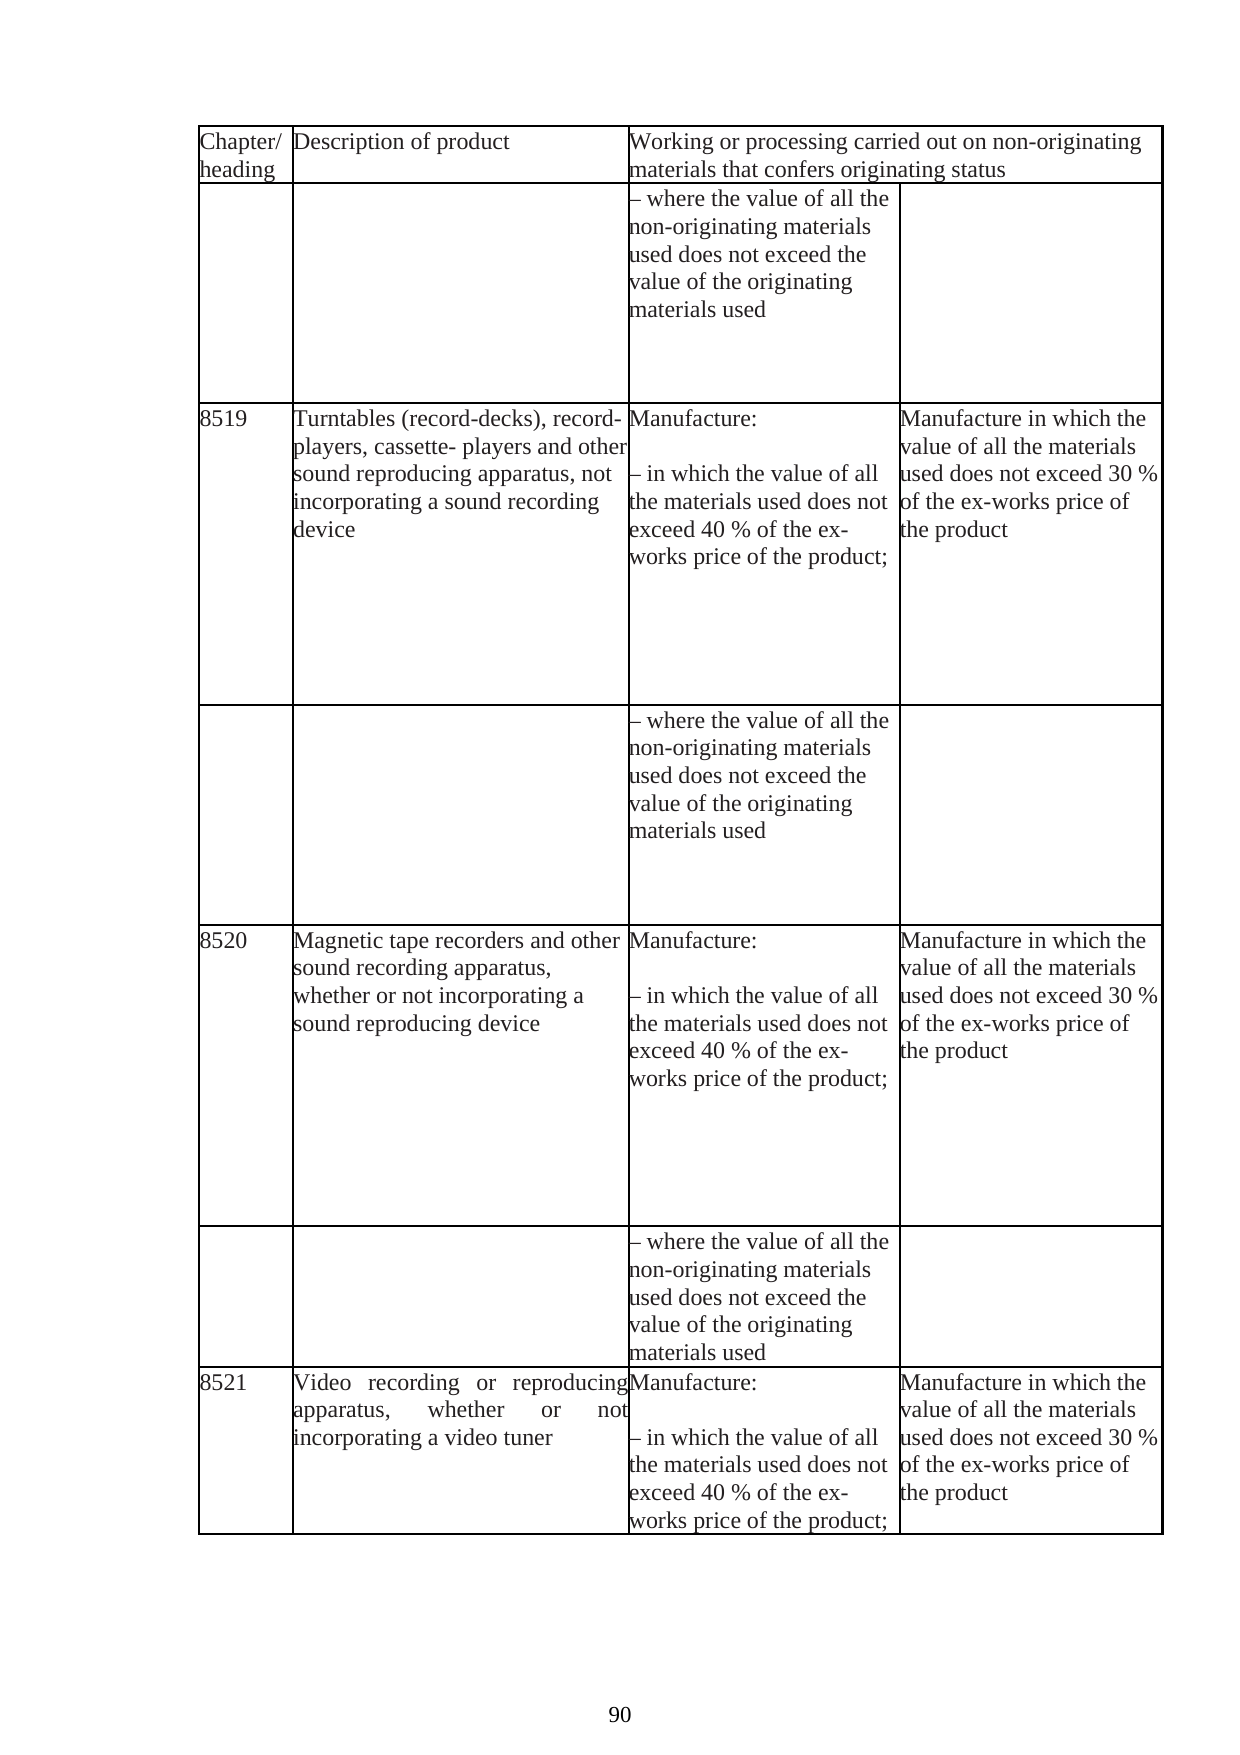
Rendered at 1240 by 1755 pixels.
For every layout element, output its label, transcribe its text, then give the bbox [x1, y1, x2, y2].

table_cell [294, 1227, 628, 1366]
table_cell [901, 706, 1161, 924]
table_header Description of product [294, 127, 628, 182]
table_cell [200, 706, 292, 924]
table_cell Video recording or reproducing apparatus, whether or not incorporating a video tuner [294, 1368, 628, 1533]
table_cell Manufacture in which the value of all the materials used does not exceed 30 % of the ex-works price of the product [901, 926, 1161, 1225]
table_cell – where the value of all the non-originating materials used does not exceed the value of the originating materials used [630, 706, 899, 924]
table_header Working or processing carried out on non-originating materials that confers originating status [630, 127, 1161, 182]
table_cell 8519 [200, 404, 292, 704]
table_cell Magnetic tape recorders and other sound recording apparatus, whether or not incorporating a sound reproducing device [294, 926, 628, 1225]
table_cell [294, 184, 628, 402]
table_cell Manufacture in which the value of all the materials used does not exceed 30 % of the ex-works price of the product [901, 404, 1161, 704]
table_cell 8520 [200, 926, 292, 1225]
table_cell [294, 706, 628, 924]
table_cell [901, 184, 1161, 402]
table_cell Manufacture in which the value of all the materials used does not exceed 30 % of the ex-works price of the product [901, 1368, 1161, 1533]
table_cell [200, 1227, 292, 1366]
table_cell Manufacture: – in which the value of all the materials used does not exceed 40 % of the ex-works price of the product; [630, 926, 899, 1225]
table_cell [200, 184, 292, 402]
table_cell Turntables (record-decks), record-players, cassette- players and other sound reproducing apparatus, not incorporating a sound recording device [294, 404, 628, 704]
table_cell Manufacture: – in which the value of all the materials used does not exceed 40 % of the ex-works price of the product; [630, 404, 899, 704]
table_header Chapter/ heading [200, 127, 292, 182]
table_cell Manufacture: – in which the value of all the materials used does not exceed 40 % of the ex-works price of the product; [630, 1368, 899, 1533]
table_cell 8521 [200, 1368, 292, 1533]
table_cell – where the value of all the non-originating materials used does not exceed the value of the originating materials used [630, 1227, 899, 1366]
table_cell – where the value of all the non-originating materials used does not exceed the value of the originating materials used [630, 184, 899, 402]
table_cell [901, 1227, 1161, 1366]
